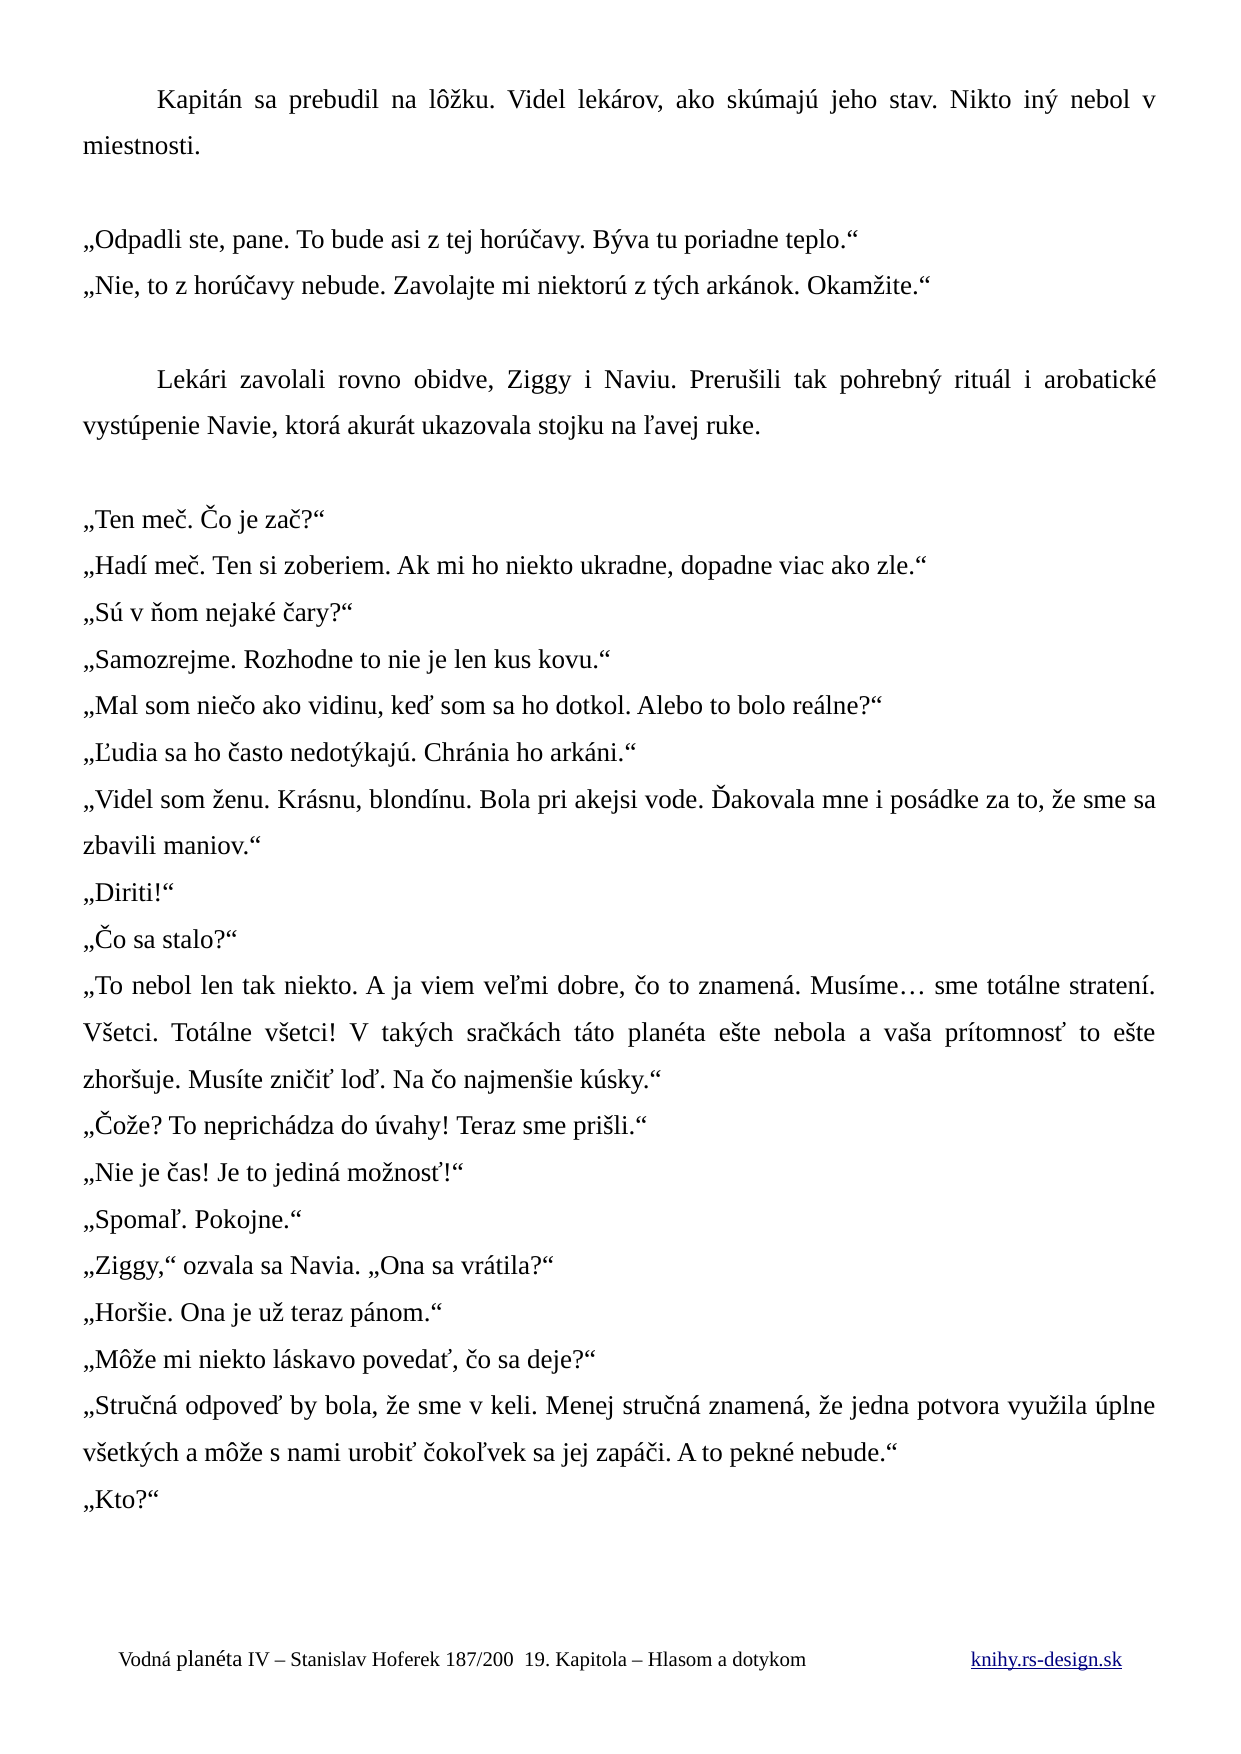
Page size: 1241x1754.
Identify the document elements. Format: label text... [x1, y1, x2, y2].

text „Samozrejme. Rozhodne to nie je len kus kovu.“ [83, 643, 1157, 674]
text „Ten meč. Čo je zač?“ [83, 503, 1157, 534]
text „Sú v ňom nejaké čary?“ [83, 596, 1157, 627]
text „To nebol len tak niekto. A ja viem veľmi dobre, čo to znamená. Musíme… sme totálne stratení. Všetci. Totálne všetci! V takých sračkách táto planéta ešte nebola a vaša prítomnosť to ešte zhoršuje. Musíte zničiť loď. Na čo najmenšie kúsky.“ [83, 969, 1157, 1094]
text Lekári zavolali rovno obidve, Ziggy i Naviu. Prerušili tak pohrebný rituál i arobatické vystúpenie Navie, ktorá akurát ukazovala stojku na ľavej ruke. [83, 363, 1157, 441]
text „Nie, to z horúčavy nebude. Zavolajte mi niektorú z tých arkánok. Okamžite.“ [83, 269, 1157, 301]
text „Spomaľ. Pokojne.“ [83, 1203, 1157, 1234]
text „Čože? To neprichádza do úvahy! Teraz sme prišli.“ [83, 1109, 1157, 1141]
text „Kto?“ [83, 1483, 1157, 1514]
text „Hadí meč. Ten si zoberiem. Ak mi ho niekto ukradne, dopadne viac ako zle.“ [83, 549, 1157, 581]
text „Čo sa stalo?“ [83, 923, 1157, 954]
text „Ziggy,“ ozvala sa Navia. „Ona sa vrátila?“ [83, 1249, 1157, 1281]
text „Môže mi niekto láskavo povedať, čo sa deje?“ [83, 1343, 1157, 1374]
text „Horšie. Ona je už teraz pánom.“ [83, 1296, 1157, 1327]
text „Diriti!“ [83, 876, 1157, 907]
text „Odpadli ste, pane. To bude asi z tej horúčavy. Býva tu poriadne teplo.“ [83, 223, 1157, 254]
text Kapitán sa prebudil na lôžku. Videl lekárov, ako skúmajú jeho stav. Nikto iný nebol v miestnosti. [83, 83, 1157, 161]
text „Mal som niečo ako vidinu, keď som sa ho dotkol. Alebo to bolo reálne?“ [83, 689, 1157, 721]
text „Ľudia sa ho často nedotýkajú. Chránia ho arkáni.“ [83, 736, 1157, 767]
text „Nie je čas! Je to jediná možnosť!“ [83, 1156, 1157, 1187]
text „Stručná odpoveď by bola, že sme v keli. Menej stručná znamená, že jedna potvora využila úplne všetkých a môže s nami urobiť čokoľvek sa jej zapáči. A to pekné nebude.“ [83, 1389, 1157, 1467]
text „Videl som ženu. Krásnu, blondínu. Bola pri akejsi vode. Ďakovala mne i posádke za to, že sme sa zbavili maniov.“ [83, 783, 1157, 861]
